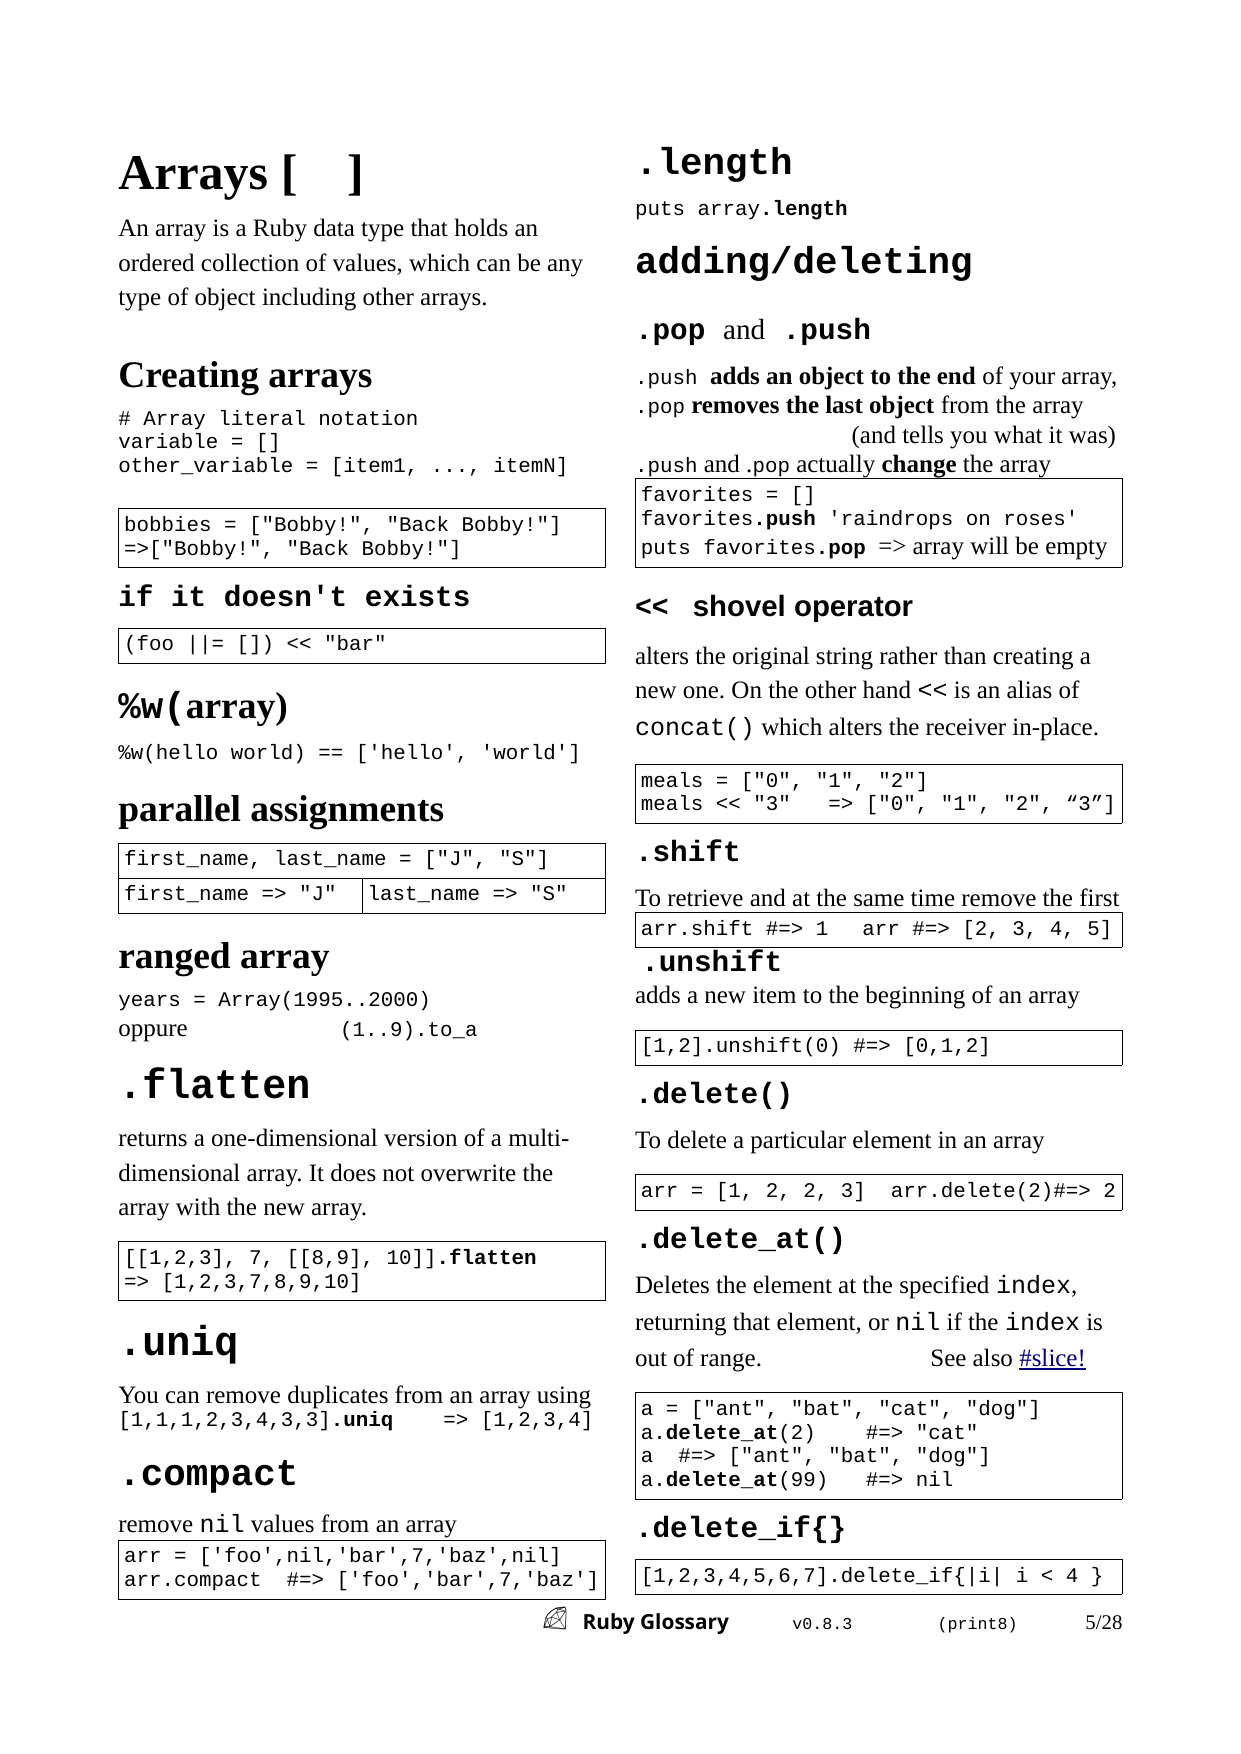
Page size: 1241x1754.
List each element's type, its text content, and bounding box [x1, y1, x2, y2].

subtitle .pop and .push [635, 312, 1122, 348]
text .push and .pop actually change the array [635, 449, 1122, 478]
text Deletes the element at the specified index, returning that element, or nil if the index is out of range. See also #slice! [635, 1270, 1122, 1372]
table_header (foo ||= []) << "bar" [119, 629, 605, 663]
text .push adds an object to the end of your array, .pop removes the last object from the array [635, 361, 1122, 420]
table_header first_name, last_name = ["J", "S"] [119, 844, 605, 878]
text .unshift [635, 948, 1122, 981]
subtitle ranged array [118, 934, 605, 977]
subtitle .flatten [118, 1063, 605, 1111]
table_cell first_name => "J" [119, 879, 362, 913]
table_header a = ["ant", "bat", "cat", "dog"] a.delete_at(2) #=> "cat" a #=> ["ant", "bat", "dog"] a.delete_at(99) #=> nil [636, 1393, 1122, 1498]
subtitle .uniq [118, 1321, 605, 1368]
subtitle .delete_at() [635, 1224, 1122, 1258]
subtitle %w(array) [118, 683, 605, 730]
text %w(hello world) == ['hello', 'world'] [118, 742, 605, 766]
text # Array literal notation [118, 408, 605, 431]
subtitle .delete() [635, 1079, 1122, 1113]
subtitle Arrays [ ] [118, 143, 605, 201]
text An array is a Ruby data type that holds an ordered collection of values, which can be any type of object including other arrays. [118, 213, 605, 311]
subtitle .length [635, 143, 1122, 186]
text [1,1,1,2,3,4,3,3].uniq => [1,2,3,4] [118, 1409, 605, 1433]
text oppure (1..9).to_a [118, 1013, 605, 1043]
text variable = [] [118, 431, 605, 455]
picture [541, 1605, 567, 1630]
subtitle .shift [635, 837, 1122, 871]
subtitle adding/deleting [635, 243, 1122, 285]
subtitle if it doesn't exists [118, 582, 605, 615]
table_header favorites = [] favorites.push 'raindrops on roses' puts favorites.pop => array will be empty [636, 479, 1122, 567]
subtitle .compact [118, 1454, 605, 1496]
text other_variable = [item1, ..., itemN] [118, 455, 605, 478]
text puts array.length [635, 198, 1122, 222]
text remove nil values from an array [118, 1509, 605, 1540]
subtitle .delete_if{} [635, 1513, 1122, 1546]
text You can remove duplicates from an array using [118, 1381, 605, 1409]
table_header arr.shift #=> 1 arr #=> [2, 3, 4, 5] [636, 913, 1122, 947]
subtitle parallel assignments [118, 787, 605, 830]
subtitle << shovel operator [635, 581, 1122, 629]
table_cell last_name => "S" [363, 879, 605, 913]
table_header [1,2].unshift(0) #=> [0,1,2] [636, 1031, 1122, 1065]
text (and tells you what it was) [635, 420, 1122, 449]
text returns a one-dimensional version of a multi-dimensional array. It does not overwrite the array with the new array. [118, 1123, 605, 1221]
text adds a new item to the beginning of an array [635, 981, 1122, 1009]
text alters the original string rather than creating a new one. On the other hand << is an alias of concat() which alters the receiver in-place. [635, 641, 1122, 743]
table_header meals = ["0", "1", "2"] meals << "3" => ["0", "1", "2", “3”] [636, 765, 1122, 823]
table_header [[1,2,3], 7, [[8,9], 10]].flatten => [1,2,3,7,8,9,10] [119, 1242, 605, 1300]
subtitle Creating arrays [118, 352, 605, 395]
table_header bobbies = ["Bobby!", "Back Bobby!"] =>["Bobby!", "Back Bobby!"] [119, 509, 605, 567]
table_header arr = [1, 2, 2, 3] arr.delete(2)#=> 2 [636, 1175, 1122, 1209]
table_header arr = ['foo',nil,'bar',7,'baz',nil] arr.compact #=> ['foo','bar',7,'baz'] [119, 1541, 605, 1598]
table_header [1,2,3,4,5,6,7].delete_if{|i| i < 4 } [636, 1560, 1122, 1594]
text years = Array(1995..2000) [118, 989, 605, 1013]
text To retrieve and at the same time remove the first [635, 883, 1122, 912]
text To delete a particular element in an array [635, 1125, 1122, 1154]
